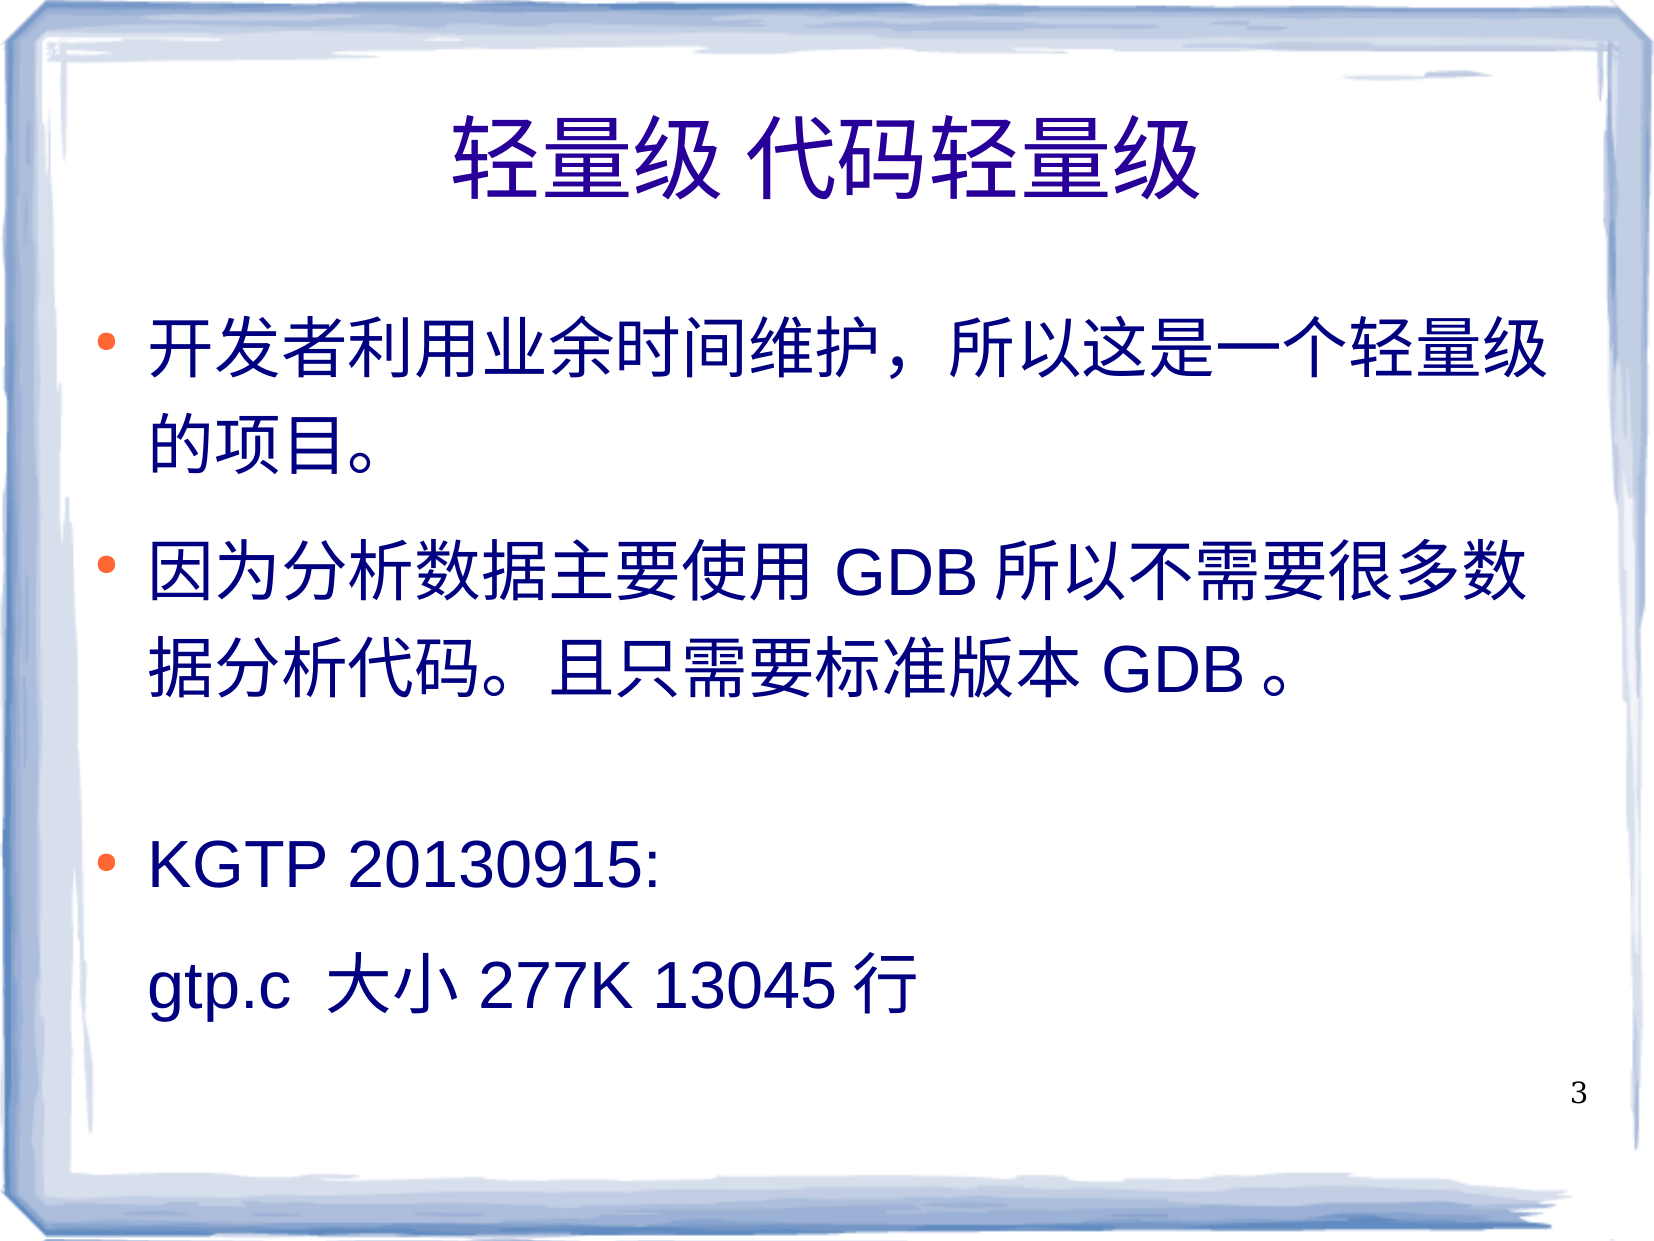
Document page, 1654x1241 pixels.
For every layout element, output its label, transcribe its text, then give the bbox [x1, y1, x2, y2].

picture [0, 0, 1654, 1241]
list 开发者利用业余时间维护，所以这是一个轻量级的项目。 因为分析数据主要使用GDB所以不需要很多数据分析代码。且只需要标准版本GDB。 KGTP 20130915: gtp.c 大小277K 13045行 [76, 295, 1565, 1098]
title 轻量级 代码轻量级 [82, 49, 1571, 257]
